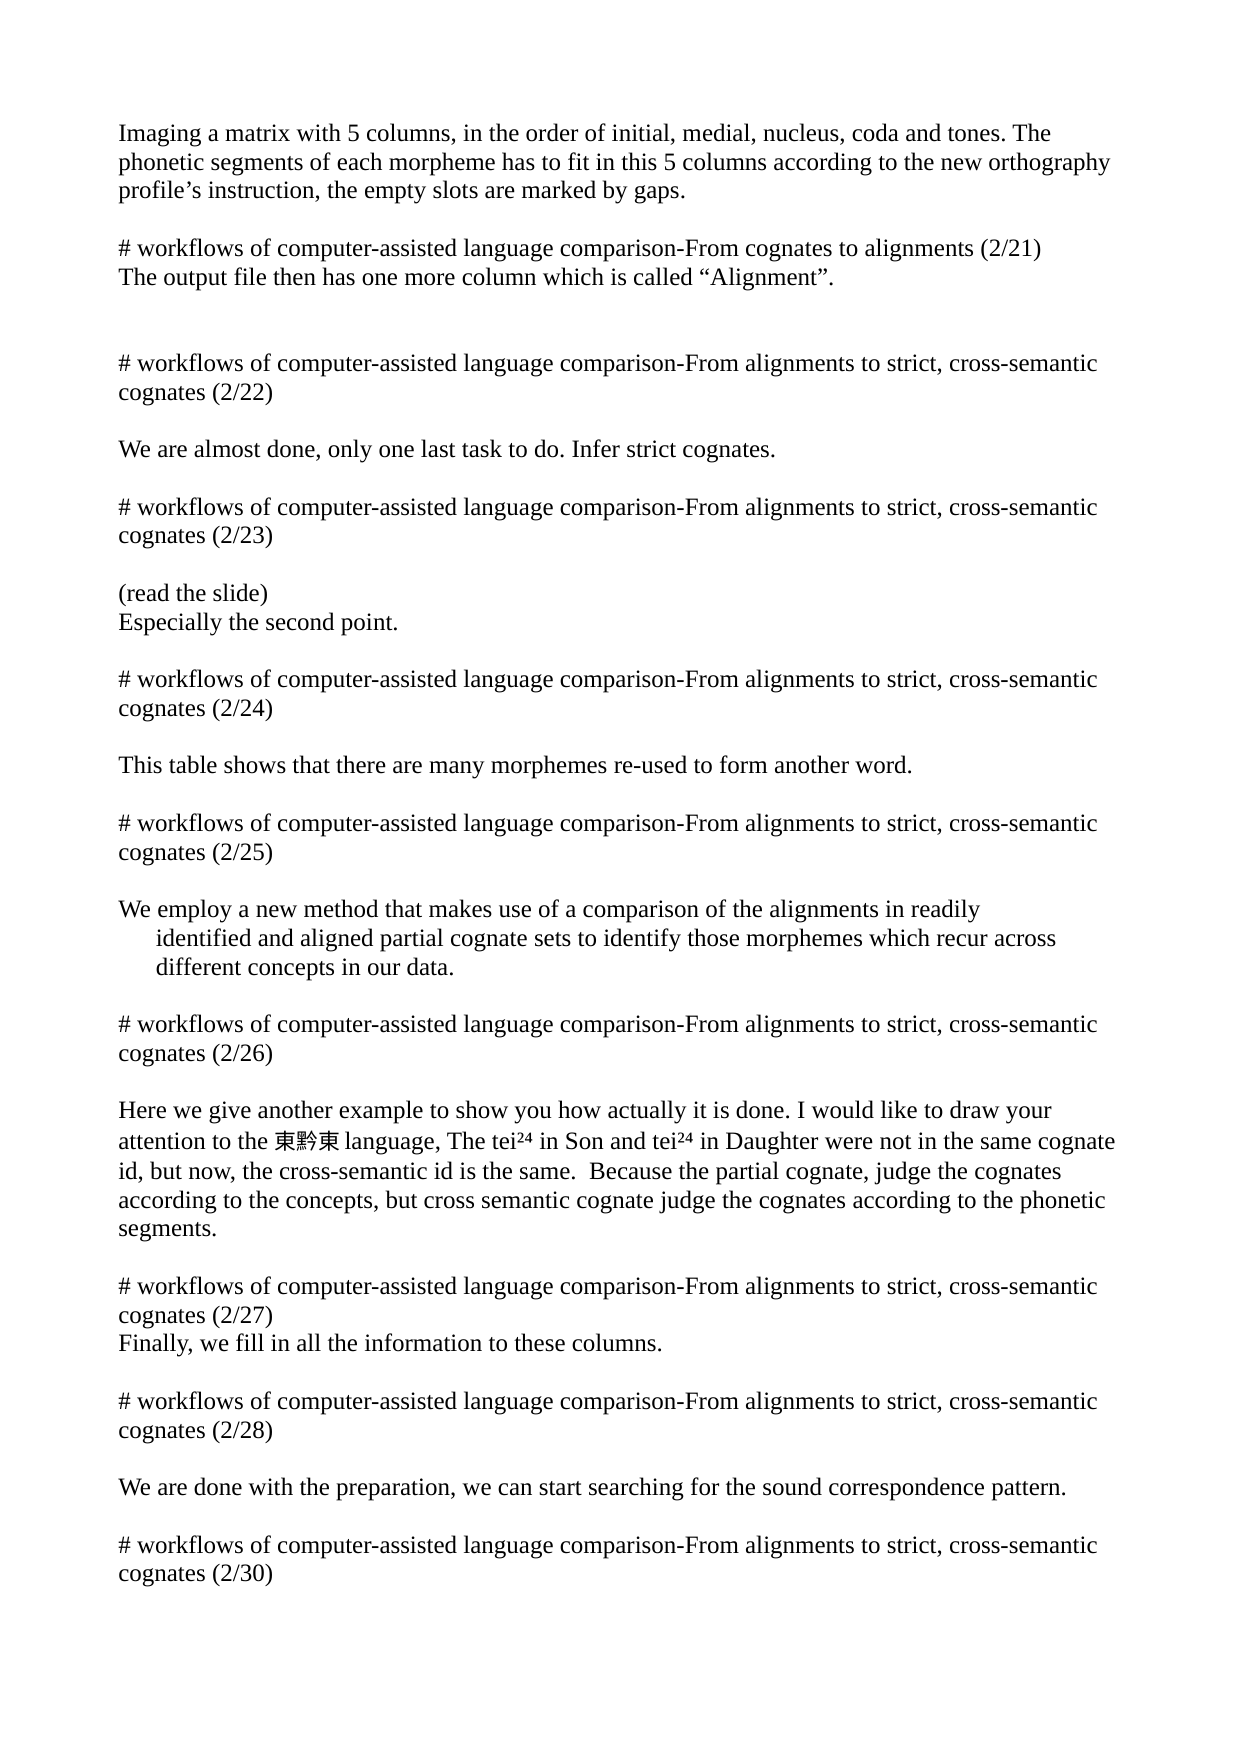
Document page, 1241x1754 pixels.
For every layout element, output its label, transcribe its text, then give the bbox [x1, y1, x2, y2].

text # workflows of computer-assisted language comparison-From alignments to strict, cross-semantic cognates (2/28) [118, 1386, 1122, 1443]
text Imaging a matrix with 5 columns, in the order of initial, medial, nucleus, coda and tones. The phonetic segments of each morpheme has to fit in this 5 columns according to the new orthography profile’s instruction, the empty slots are marked by gaps. [118, 118, 1122, 204]
text Here we give another example to show you how actually it is done. I would like to draw your attention to the 東黔東language, The tei²⁴ in Son and tei²⁴ in Daughter were not in the same cognate id, but now, the cross-semantic id is the same. Because the partial cognate, judge the cognates according to the concepts, but cross semantic cognate judge the cognates according to the phonetic segments. [118, 1096, 1122, 1242]
text (read the slide) [118, 578, 1122, 607]
text Especially the second point. [118, 607, 1122, 636]
text # workflows of computer-assisted language comparison-From alignments to strict, cross-semantic cognates (2/24) [118, 664, 1122, 722]
text # workflows of computer-assisted language comparison-From alignments to strict, cross-semantic cognates (2/30) [118, 1530, 1122, 1587]
text # workflows of computer-assisted language comparison-From cognates to alignments (2/21) [118, 233, 1122, 262]
text # workflows of computer-assisted language comparison-From alignments to strict, cross-semantic cognates (2/22) [118, 348, 1122, 406]
text # workflows of computer-assisted language comparison-From alignments to strict, cross-semantic cognates (2/23) [118, 492, 1122, 549]
text different concepts in our data. [118, 952, 1122, 981]
text # workflows of computer-assisted language comparison-From alignments to strict, cross-semantic cognates (2/27) [118, 1271, 1122, 1328]
text # workflows of computer-assisted language comparison-From alignments to strict, cross-semantic cognates (2/25) [118, 808, 1122, 866]
text We are almost done, only one last task to do. Infer strict cognates. [118, 434, 1122, 463]
text identified and aligned partial cognate sets to identify those morphemes which recur across [118, 923, 1122, 952]
text We employ a new method that makes use of a comparison of the alignments in readily [118, 894, 1122, 923]
text This table shows that there are many morphemes re-used to form another word. [118, 751, 1122, 779]
text The output file then has one more column which is called “Alignment”. [118, 262, 1122, 291]
text Finally, we fill in all the information to these columns. [118, 1328, 1122, 1357]
text # workflows of computer-assisted language comparison-From alignments to strict, cross-semantic cognates (2/26) [118, 1009, 1122, 1067]
text We are done with the preparation, we can start searching for the sound correspondence pattern. [118, 1472, 1122, 1501]
